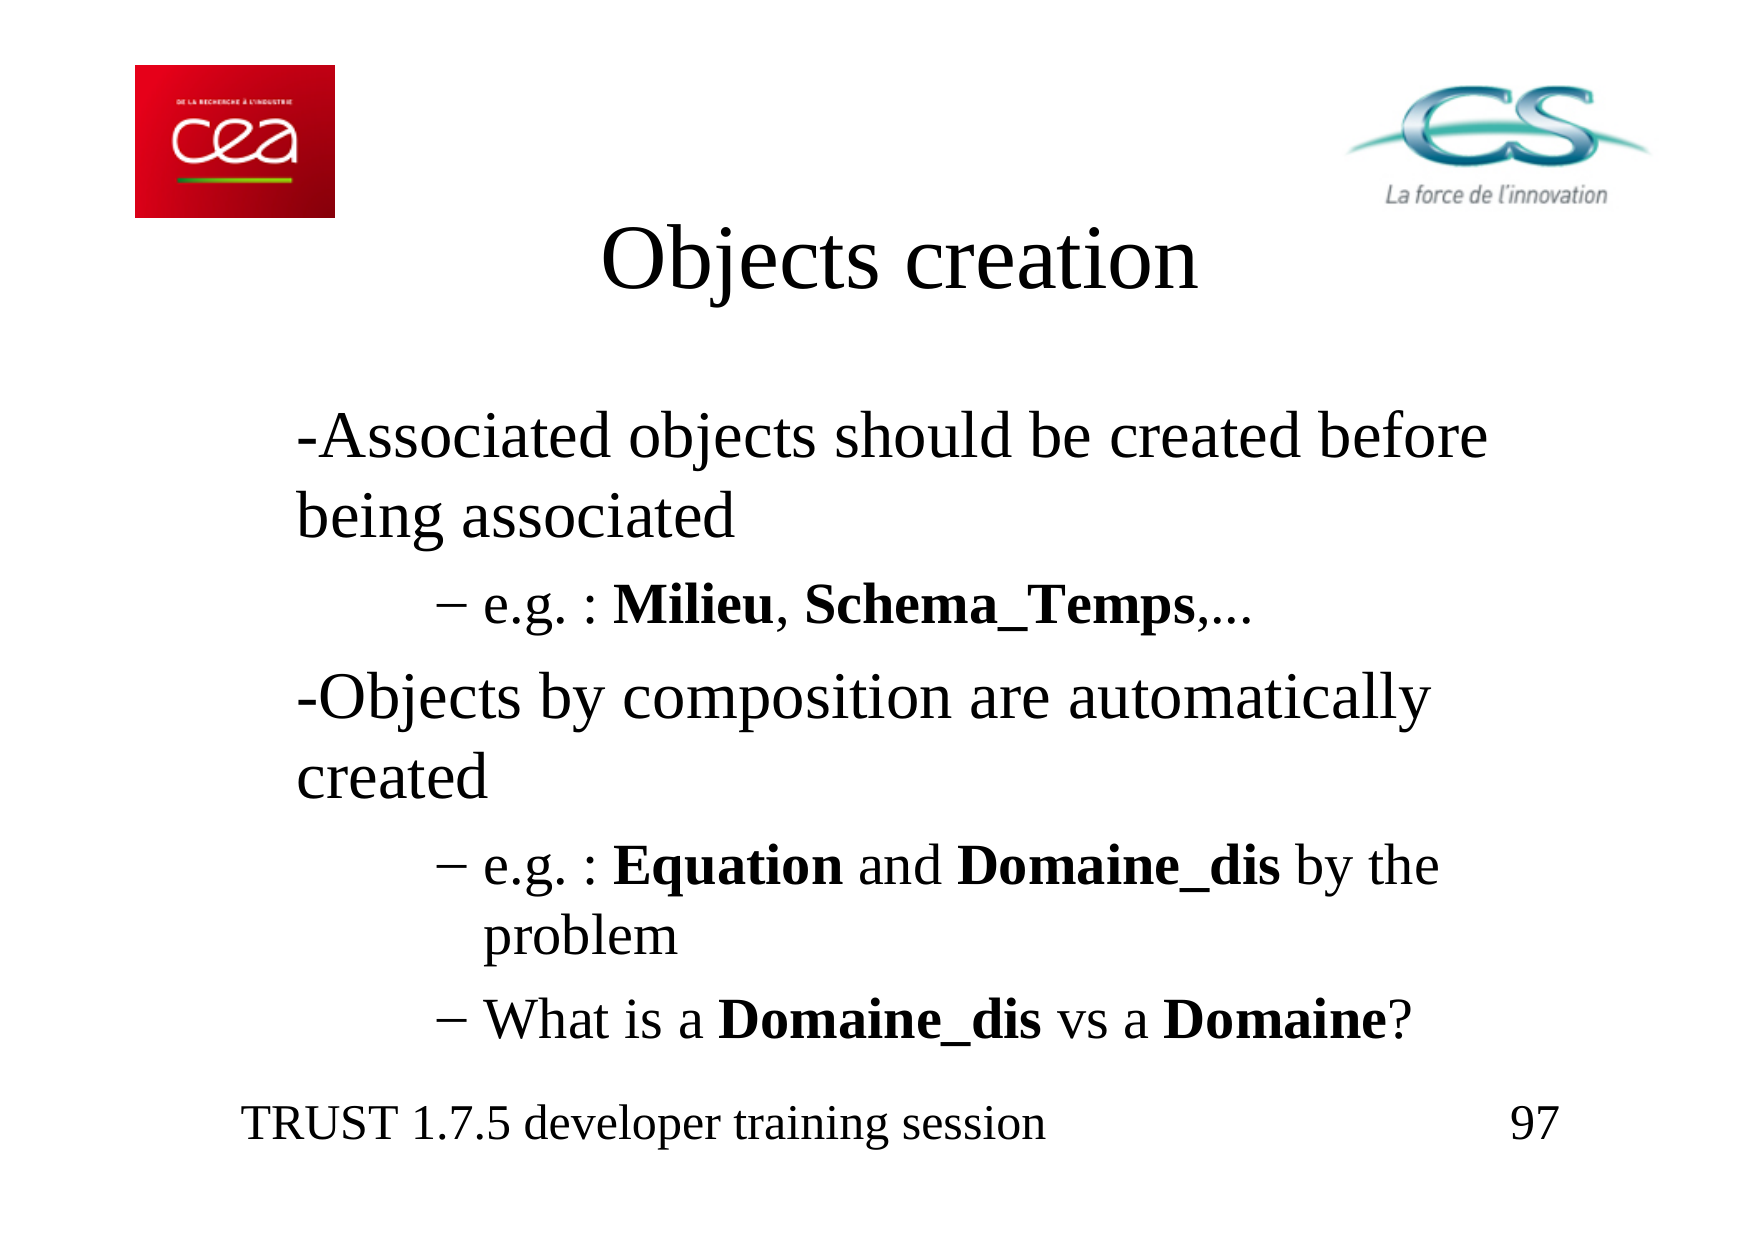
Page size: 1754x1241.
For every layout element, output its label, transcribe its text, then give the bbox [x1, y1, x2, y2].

title Objects creation [225, 127, 1576, 377]
picture [135, 65, 335, 218]
picture [1340, 73, 1662, 218]
list -Associated objects should be created before being associated e.g. : Milieu, Schema_Temps,... -Objects by composition are automatically created e.g. : Equation and Domaine_dis by the problem What is a Domaine_dis vs a Domaine? [225, 382, 1576, 1125]
